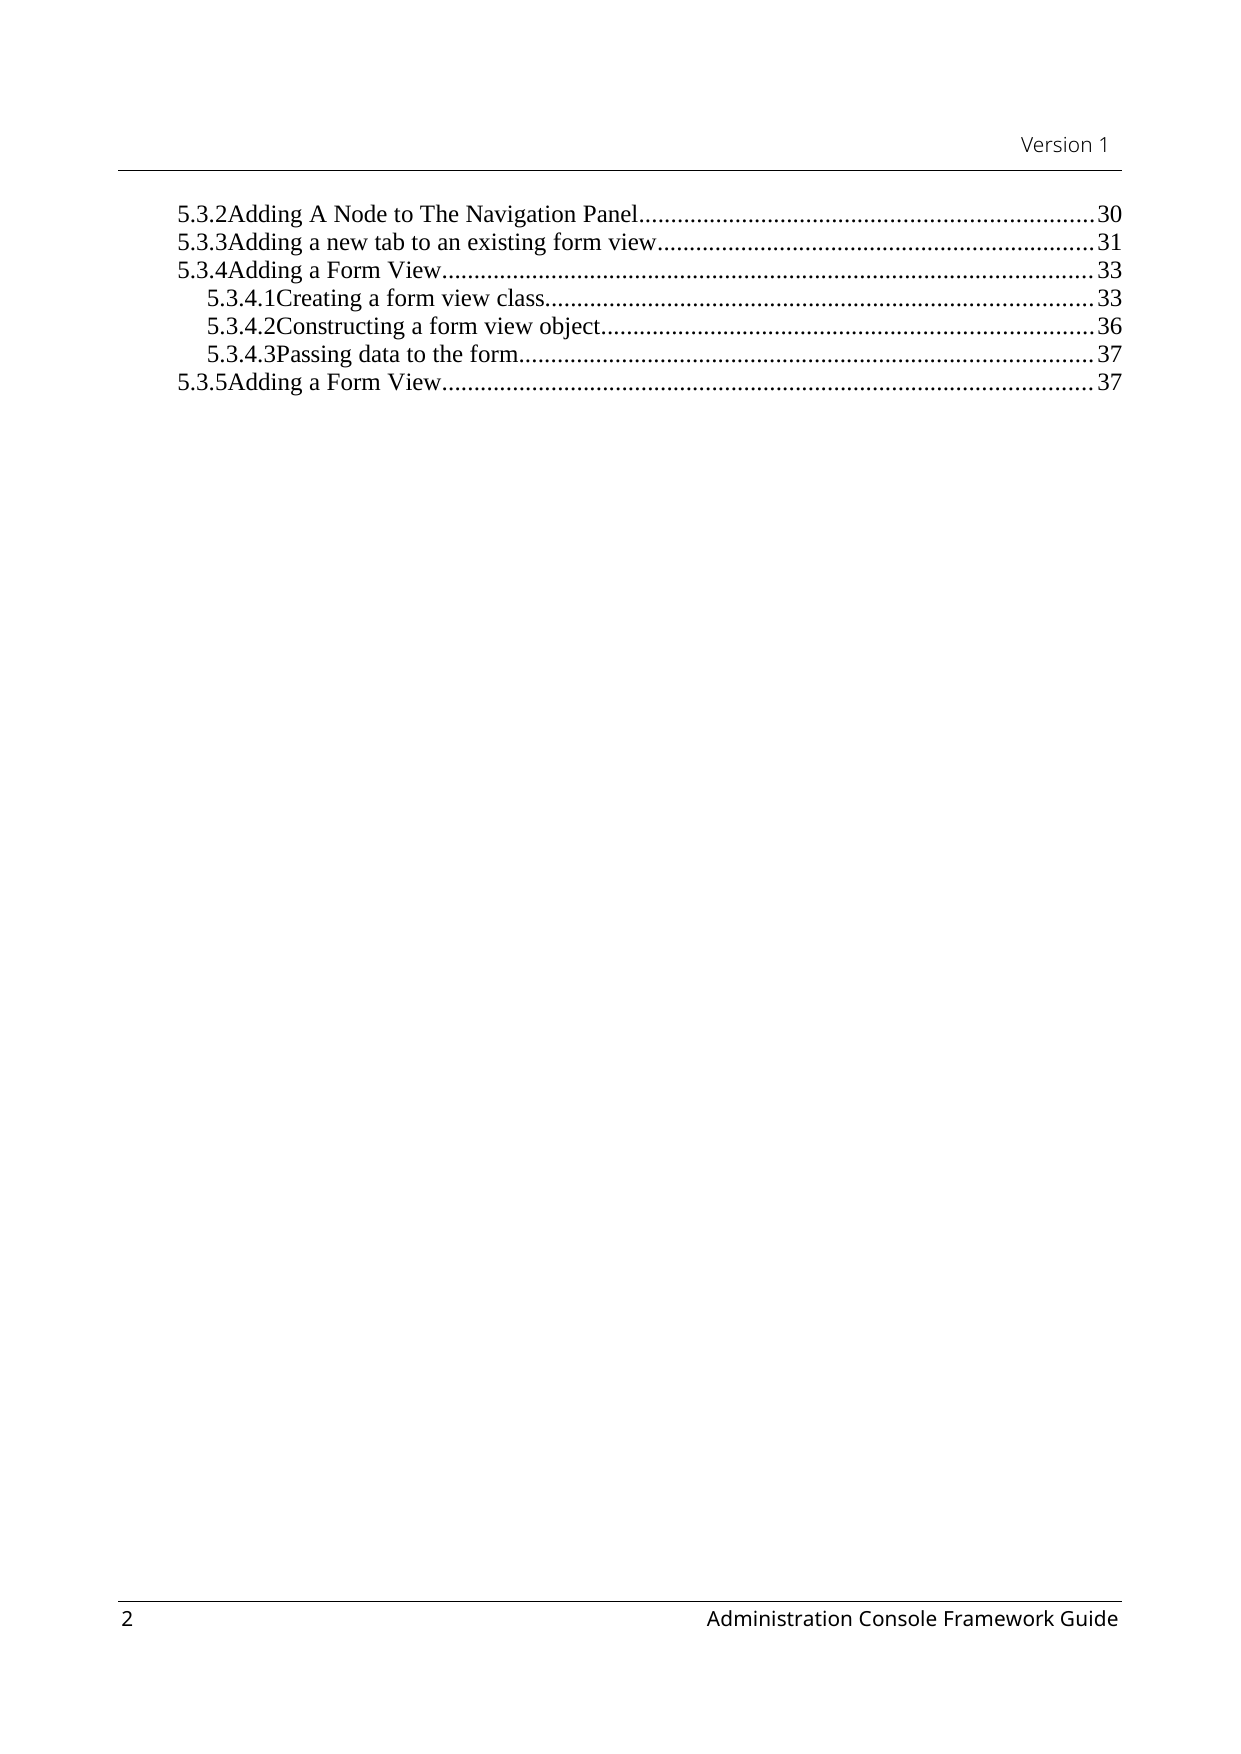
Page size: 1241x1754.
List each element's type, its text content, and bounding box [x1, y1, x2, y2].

text 5.3.3Adding a new tab to an existing form view 31 [177, 228, 1122, 256]
text 5.3.4.3Passing data to the form 37 [207, 340, 1122, 368]
text 5.3.5Adding a Form View 37 [177, 368, 1122, 396]
text 5.3.4.1Creating a form view class 33 [207, 284, 1122, 312]
text 5.3.4.2Constructing a form view object 36 [207, 312, 1122, 340]
text 5.3.2Adding A Node to The Navigation Panel 30 [177, 200, 1122, 228]
text 5.3.4Adding a Form View 33 [177, 256, 1122, 284]
